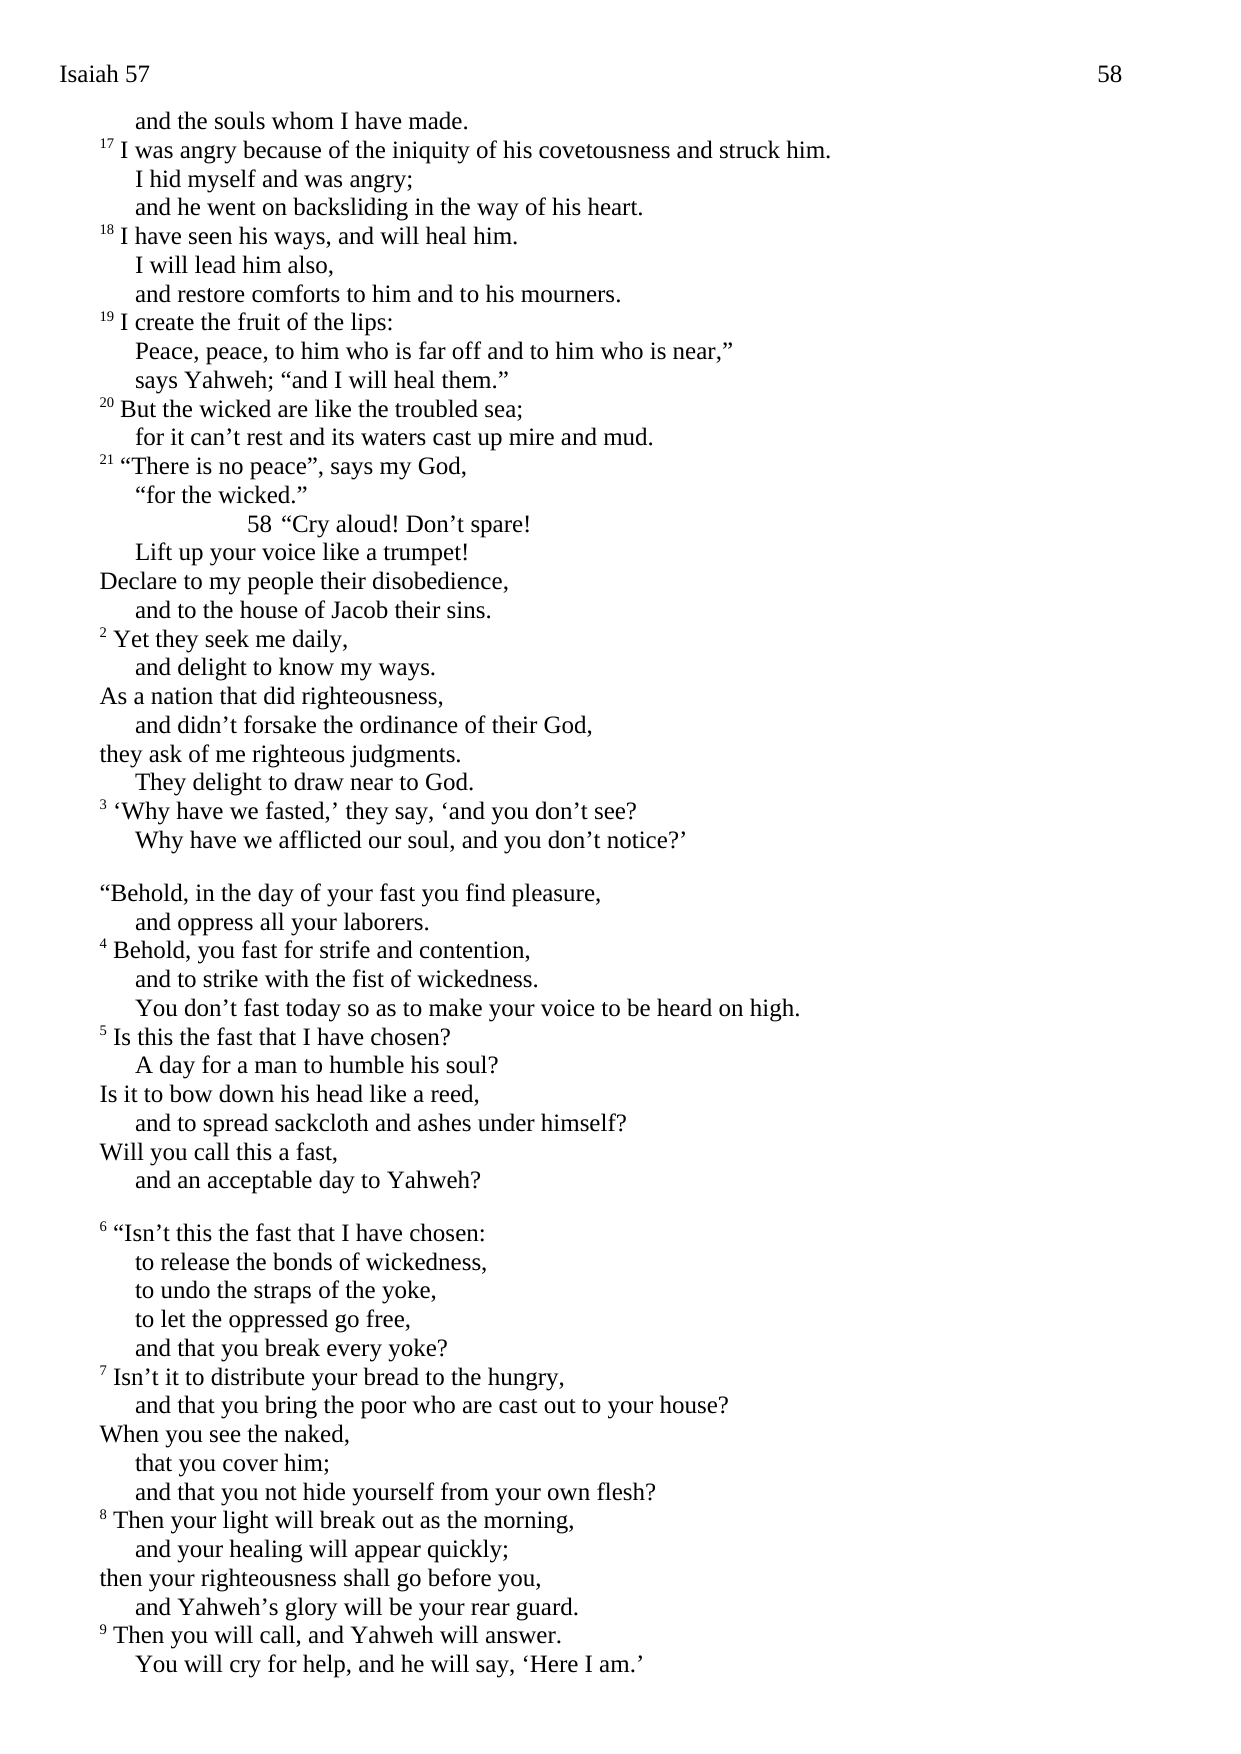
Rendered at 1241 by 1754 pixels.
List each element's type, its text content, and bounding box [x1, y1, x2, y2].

text You will cry for help, and he will say, ‘Here I am.’ [135, 1649, 1122, 1678]
text 6 “Isn’t this the fast that I have chosen: [99, 1218, 1122, 1247]
text and delight to know my ways. [135, 652, 1122, 681]
text then your righteousness shall go before you, [99, 1563, 1122, 1592]
text I hid myself and was angry; [135, 164, 1122, 192]
text Lift up your voice like a trumpet! [135, 537, 1122, 566]
text and the souls whom I have made. [135, 106, 1122, 135]
text and restore comforts to him and to his mourners. [135, 279, 1122, 307]
text Why have we afflicted our soul, and you don’t notice?’ [135, 825, 1122, 854]
text to let the oppressed go free, [135, 1304, 1122, 1333]
text and your healing will appear quickly; [135, 1534, 1122, 1563]
text 8 Then your light will break out as the morning, [99, 1506, 1122, 1534]
text 9 Then you will call, and Yahweh will answer. [99, 1621, 1122, 1649]
text 19 I create the fruit of the lips: [99, 307, 1122, 336]
text Declare to my people their disobedience, [99, 566, 1122, 595]
text 3 ‘Why have we fasted,’ they say, ‘and you don’t see? [99, 796, 1122, 825]
text “Behold, in the day of your fast you find pleasure, [99, 878, 1122, 907]
text A day for a man to humble his soul? [135, 1050, 1122, 1079]
text 17 I was angry because of the iniquity of his covetousness and struck him. [99, 135, 1122, 164]
text for it can’t rest and its waters cast up mire and mud. [135, 422, 1122, 451]
text 7 Isn’t it to distribute your bread to the hungry, [99, 1362, 1122, 1391]
text and Yahweh’s glory will be your rear guard. [135, 1592, 1122, 1621]
text You don’t fast today so as to make your voice to be heard on high. [135, 993, 1122, 1022]
text Peace, peace, to him who is far off and to him who is near,” [135, 336, 1122, 365]
text They delight to draw near to God. [135, 767, 1122, 796]
text and to spread sackcloth and ashes under himself? [135, 1108, 1122, 1137]
text 20 But the wicked are like the troubled sea; [99, 394, 1122, 422]
text 5 Is this the fast that I have chosen? [99, 1022, 1122, 1050]
text and that you bring the poor who are cast out to your house? [135, 1391, 1122, 1419]
text and to the house of Jacob their sins. [135, 595, 1122, 624]
text they ask of me righteous judgments. [99, 739, 1122, 767]
text 4 Behold, you fast for strife and contention, [99, 935, 1122, 964]
text I will lead him also, [135, 250, 1122, 279]
text When you see the naked, [99, 1419, 1122, 1448]
text “for the wicked.” [135, 480, 1122, 509]
text As a nation that did righteousness, [99, 681, 1122, 710]
text and oppress all your laborers. [135, 907, 1122, 935]
text Is it to bow down his head like a reed, [99, 1079, 1122, 1108]
text says Yahweh; “and I will heal them.” [135, 365, 1122, 394]
text and didn’t forsake the ordinance of their God, [135, 710, 1122, 739]
text to release the bonds of wickedness, [135, 1247, 1122, 1276]
text and that you not hide yourself from your own flesh? [135, 1477, 1122, 1506]
text that you cover him; [135, 1448, 1122, 1477]
text and to strike with the fist of wickedness. [135, 964, 1122, 993]
text 58“Cry aloud! Don’t spare! [247, 509, 1122, 537]
text and that you break every yoke? [135, 1333, 1122, 1362]
text to undo the straps of the yoke, [135, 1276, 1122, 1304]
text 2 Yet they seek me daily, [99, 624, 1122, 652]
text Will you call this a fast, [99, 1137, 1122, 1165]
text 21 “There is no peace”, says my God, [99, 451, 1122, 480]
text 18 I have seen his ways, and will heal him. [99, 221, 1122, 250]
text and he went on backsliding in the way of his heart. [135, 192, 1122, 221]
text and an acceptable day to Yahweh? [135, 1165, 1122, 1194]
